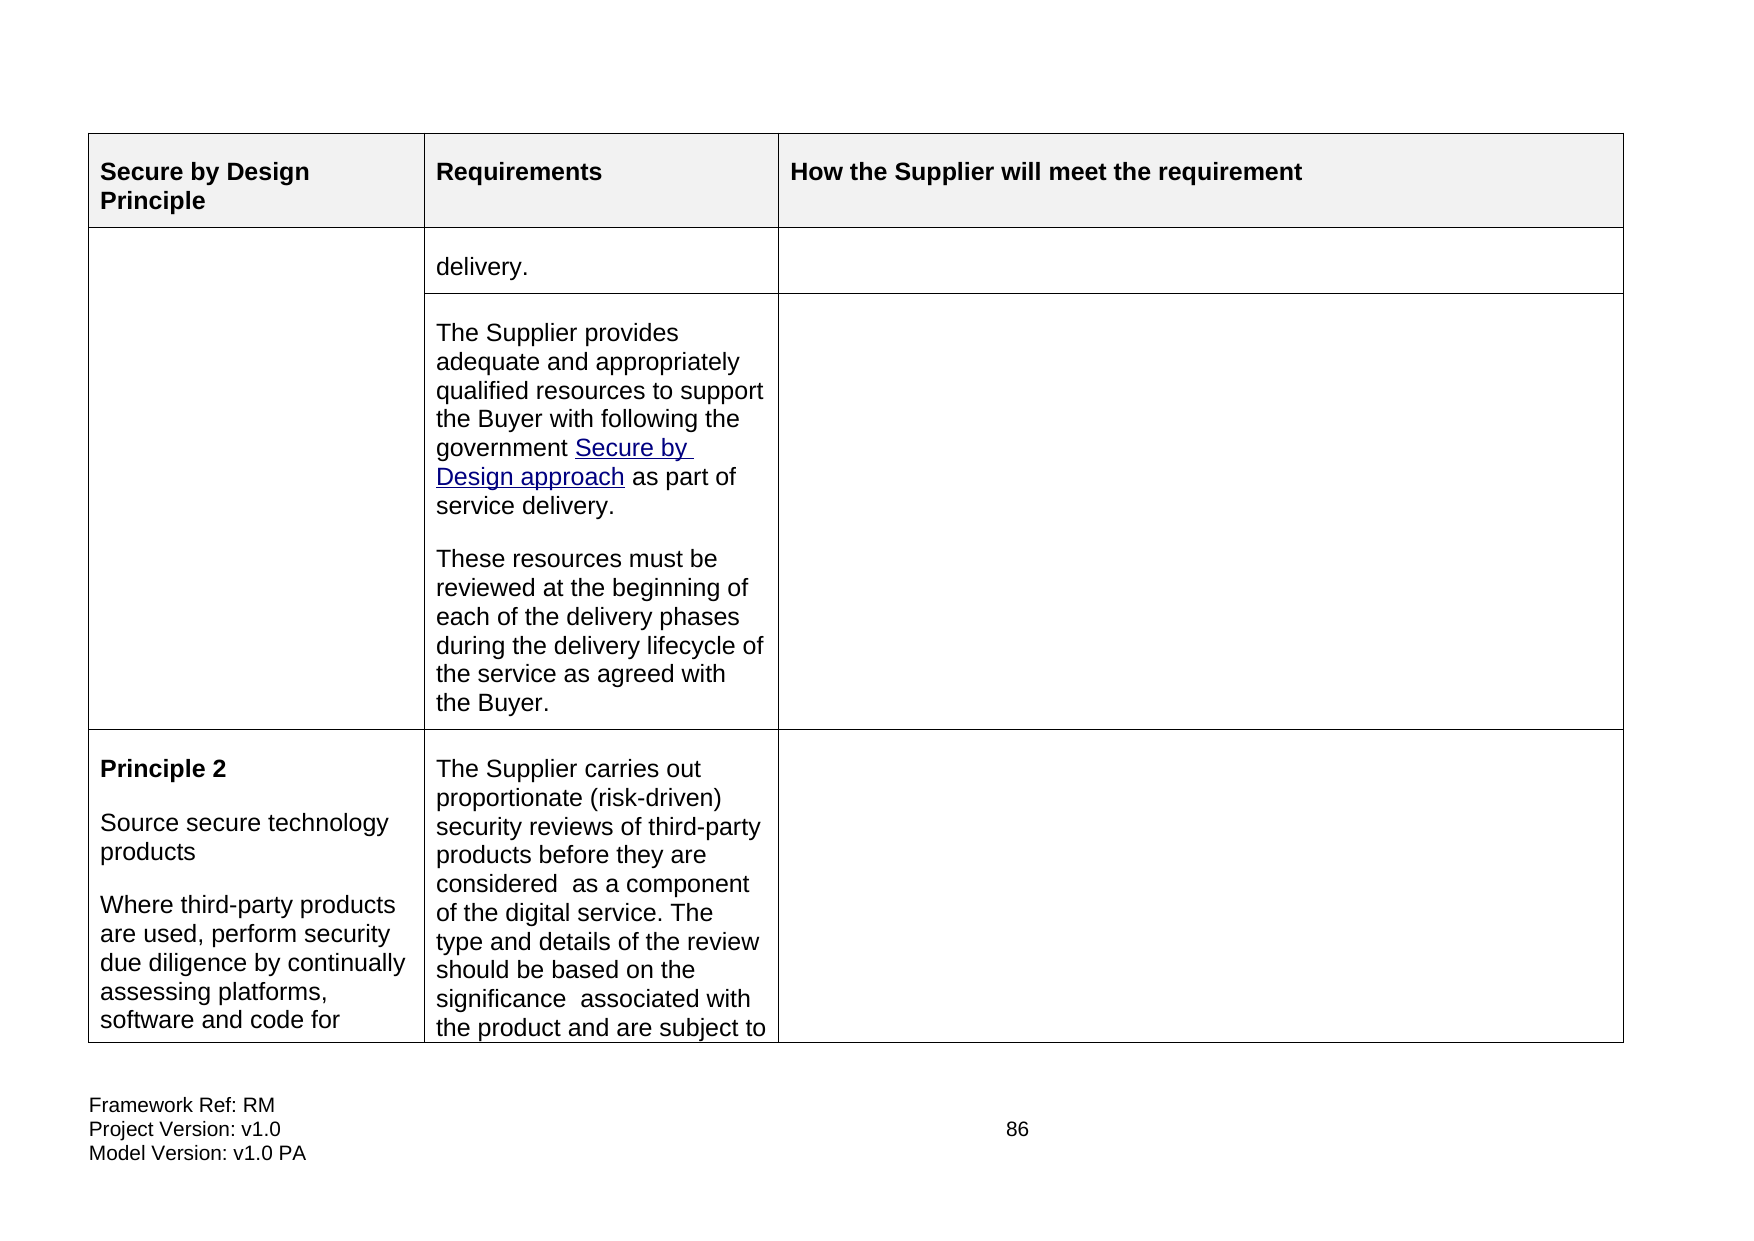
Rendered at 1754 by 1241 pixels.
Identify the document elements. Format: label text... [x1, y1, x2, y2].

table_cell [779, 228, 1623, 293]
table_cell delivery. [425, 228, 778, 293]
table_cell [779, 730, 1623, 1042]
table_cell [89, 228, 424, 729]
table_header Secure by Design Principle [89, 134, 424, 227]
table_cell The Supplier provides adequate and appropriately qualified resources to support the Buyer with following the government Secure by Design approach as part of service delivery. These resources must be reviewed at the beginning of each of the delivery phases during the delivery lifecycle of the service as agreed with the Buyer. [425, 294, 778, 729]
table_header Requirements [425, 134, 778, 227]
table_cell Principle 2 Source secure technology products Where third-party products are used, perform security due diligence by continually assessing platforms, software and code for [89, 730, 424, 1042]
table_cell The Supplier carries out proportionate (risk-driven) security reviews of third-party products before they are considered as a component of the digital service. The type and details of the review should be based on the significance associated with the product and are subject to [425, 730, 778, 1042]
table_header How the Supplier will meet the requirement [779, 134, 1623, 227]
table_cell [779, 294, 1623, 729]
